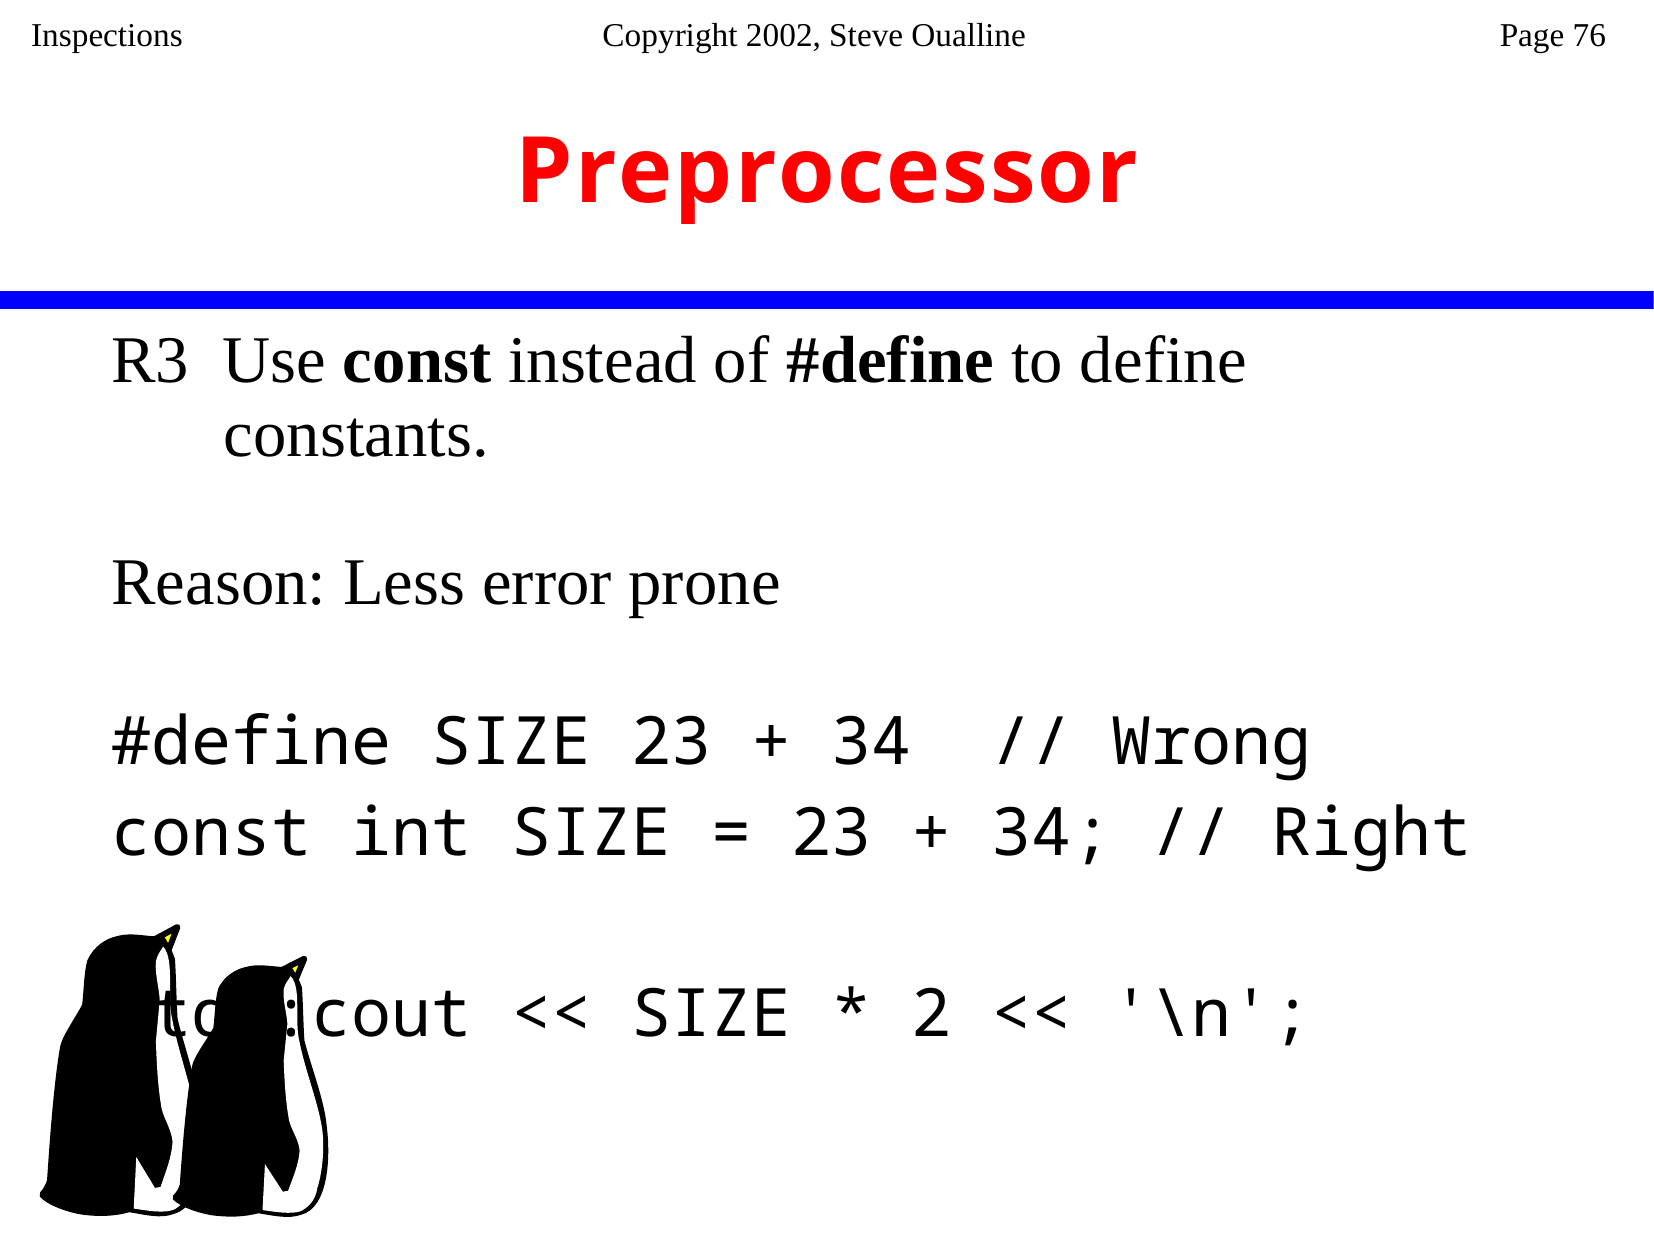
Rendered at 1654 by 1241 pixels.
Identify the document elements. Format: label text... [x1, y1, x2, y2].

title Preprocessor [121, 66, 1534, 269]
list R3 Use const instead of #define to define constants. Reason: Less error prone #define SIZE 23 + 34 // Wrong const int SIZE = 23 + 34; // Right std::cout << SIZE * 2 << '\n'; [111, 249, 1524, 1146]
